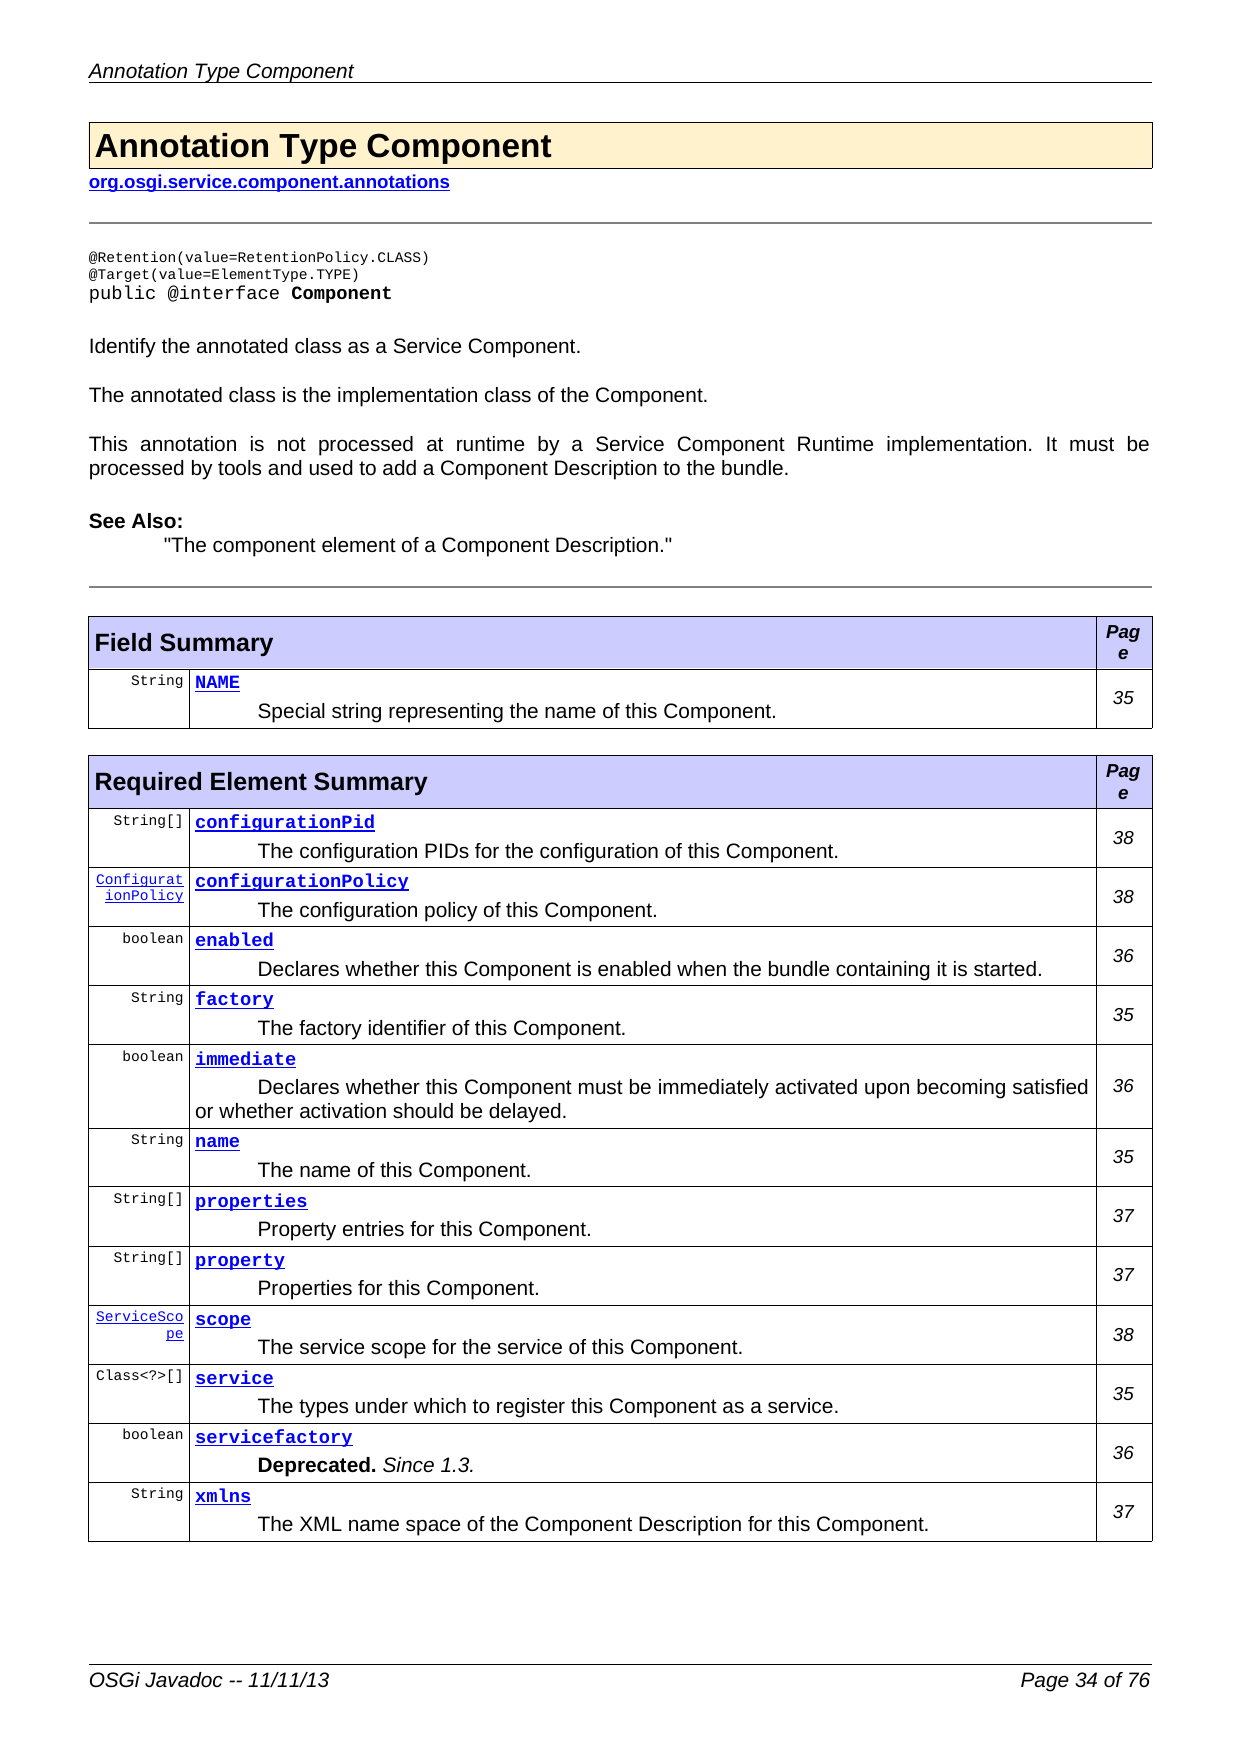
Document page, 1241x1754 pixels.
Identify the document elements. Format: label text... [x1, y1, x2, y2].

subtitle Annotation Type Component [90, 123, 1152, 168]
table_cell String[] [89, 809, 189, 867]
table_cell 35 [1097, 670, 1152, 727]
table_cell 35 [1097, 986, 1152, 1044]
table_cell immediate Declares whether this Component must be immediately activated upon becoming satisfied or whether activation should be delayed. [190, 1045, 1096, 1127]
table_cell configurationPolicy The configuration policy of this Component. [190, 868, 1096, 926]
table_cell 35 [1097, 1129, 1152, 1186]
table_cell 37 [1097, 868, 1152, 926]
table_cell 37 [1097, 1247, 1152, 1304]
table_cell servicefactory Deprecated. Since 1.3. [190, 1424, 1096, 1482]
table_cell String [89, 986, 189, 1044]
table_cell enabled Declares whether this Component is enabled when the bundle containing it is started. [190, 927, 1096, 985]
table_header Page [1097, 756, 1152, 808]
table_header Page [1097, 617, 1152, 668]
table_cell properties Property entries for this Component. [190, 1187, 1096, 1246]
text "The component element of a Component Description." [163, 533, 1152, 557]
table_cell String[] [89, 1247, 189, 1304]
table_cell 38 [1097, 809, 1152, 867]
table_cell Class<?>[] [89, 1365, 189, 1423]
text org.osgi.service.component.annotations [88, 171, 1152, 193]
table_cell property Properties for this Component. [190, 1247, 1096, 1304]
table_cell 37 [1097, 1187, 1152, 1246]
table_cell boolean [89, 1045, 189, 1127]
table_cell 35 [1097, 1365, 1152, 1423]
table_cell 36 [1097, 1045, 1152, 1127]
table_cell xmlns The XML name space of the Component Description for this Component. [190, 1483, 1096, 1541]
table_cell boolean [89, 1424, 189, 1482]
text @Retention(value=RetentionPolicy.CLASS) @Target(value=ElementType.TYPE) public @interface Component [88, 250, 1152, 305]
table_cell 36 [1097, 1424, 1152, 1482]
table_header Required Element Summary [89, 756, 1096, 808]
table_cell boolean [89, 927, 189, 985]
table_cell ConfigurationPolicy [89, 868, 189, 926]
table_cell ServiceScope [89, 1306, 189, 1364]
table_header Field Summary [89, 617, 1096, 668]
text The annotated class is the implementation class of the Component. [88, 383, 1152, 407]
table_cell service The types under which to register this Component as a service. [190, 1365, 1096, 1423]
text This annotation is not processed at runtime by a Service Component Runtime implementation. It must be processed by tools and used to add a Component Description to the bundle. [88, 432, 1152, 480]
table_cell String[] [89, 1187, 189, 1246]
text Identify the annotated class as a Service Component. [88, 334, 1152, 358]
table_cell 37 [1097, 1483, 1152, 1541]
table_cell factory The factory identifier of this Component. [190, 986, 1096, 1044]
table_cell String [89, 670, 189, 727]
table_cell 38 [1097, 1306, 1152, 1364]
text See Also: [88, 509, 1152, 533]
table_cell scope The service scope for the service of this Component. [190, 1306, 1096, 1364]
table_cell configurationPid The configuration PIDs for the configuration of this Component. [190, 809, 1096, 867]
table_cell String [89, 1129, 189, 1186]
table_cell NAME Special string representing the name of this Component. [190, 670, 1096, 727]
table_cell 36 [1097, 927, 1152, 985]
table_cell name The name of this Component. [190, 1129, 1096, 1186]
table_cell String [89, 1483, 189, 1541]
